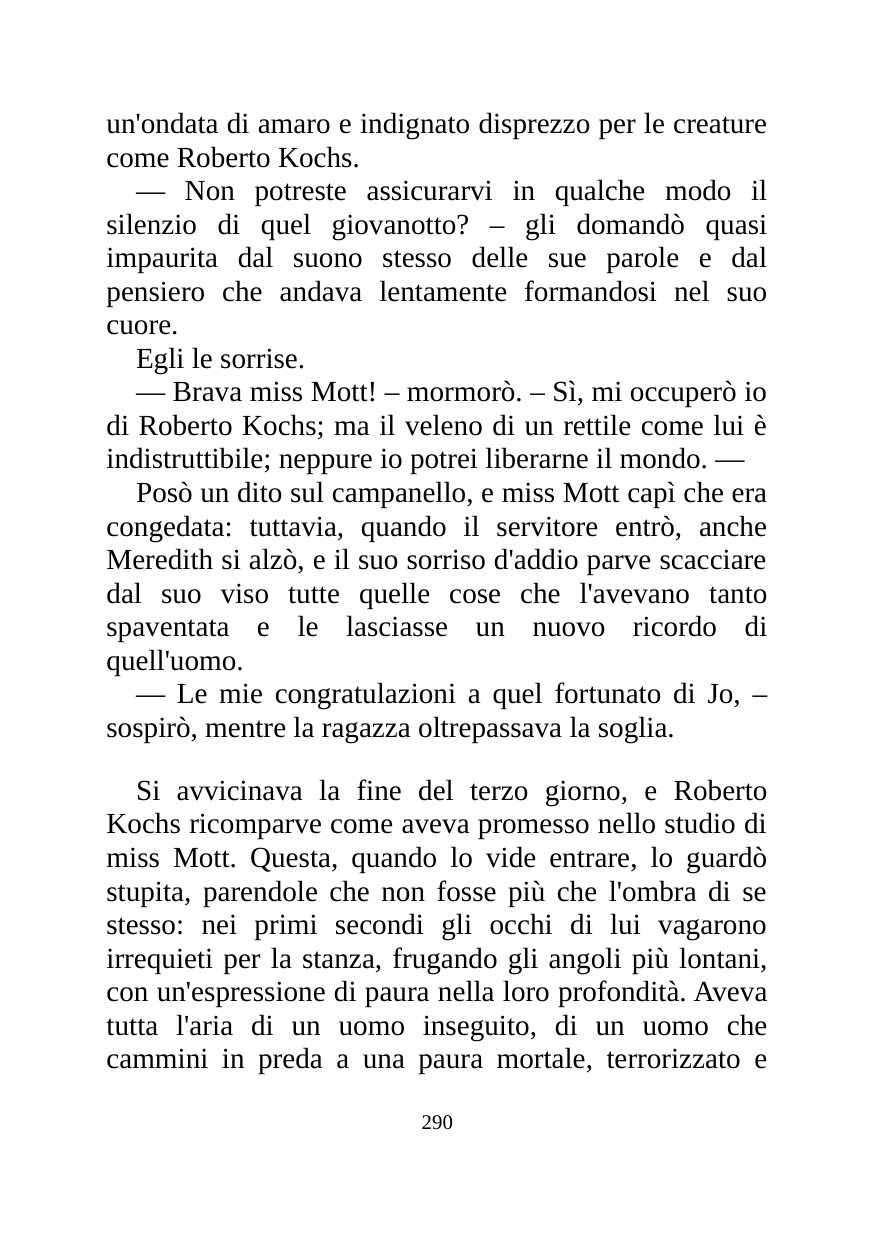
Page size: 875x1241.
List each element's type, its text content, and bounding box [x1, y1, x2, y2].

text — Non potreste assicurarvi in qualche modo il silenzio di quel giovanotto? – gli domandò quasi impaurita dal suono stesso delle sue parole e dal pensiero che andava lentamente formandosi nel suo cuore. [106, 173, 768, 341]
text — Brava miss Mott! – mormorò. – Sì, mi occuperò io di Roberto Kochs; ma il veleno di un rettile come lui è indistruttibile; neppure io potrei liberarne il mondo. — [106, 374, 768, 475]
text Posò un dito sul campanello, e miss Mott capì che era congedata: tuttavia, quando il servitore entrò, anche Meredith si alzò, e il suo sorriso d'addio parve scacciare dal suo viso tutte quelle cose che l'avevano tanto spaventata e le lasciasse un nuovo ricordo di quell'uomo. [106, 475, 768, 676]
text Si avvicinava la fine del terzo giorno, e Roberto Kochs ricomparve come aveva promesso nello studio di miss Mott. Questa, quando lo vide entrare, lo guardò stupita, parendole che non fosse più che l'ombra di se stesso: nei primi secondi gli occhi di lui vagarono irrequieti per la stanza, frugando gli angoli più lontani, con un'espressione di paura nella loro profondità. Aveva tutta l'aria di un uomo inseguito, di un uomo che cammini in preda a una paura mortale, terrorizzato e [106, 773, 768, 1075]
text Egli le sorrise. [106, 341, 768, 374]
text — Le mie congratulazioni a quel fortunato di Jo, – sospirò, mentre la ragazza oltrepassava la soglia. [106, 676, 768, 743]
text un'ondata di amaro e indignato disprezzo per le creature come Roberto Kochs. [106, 106, 768, 173]
